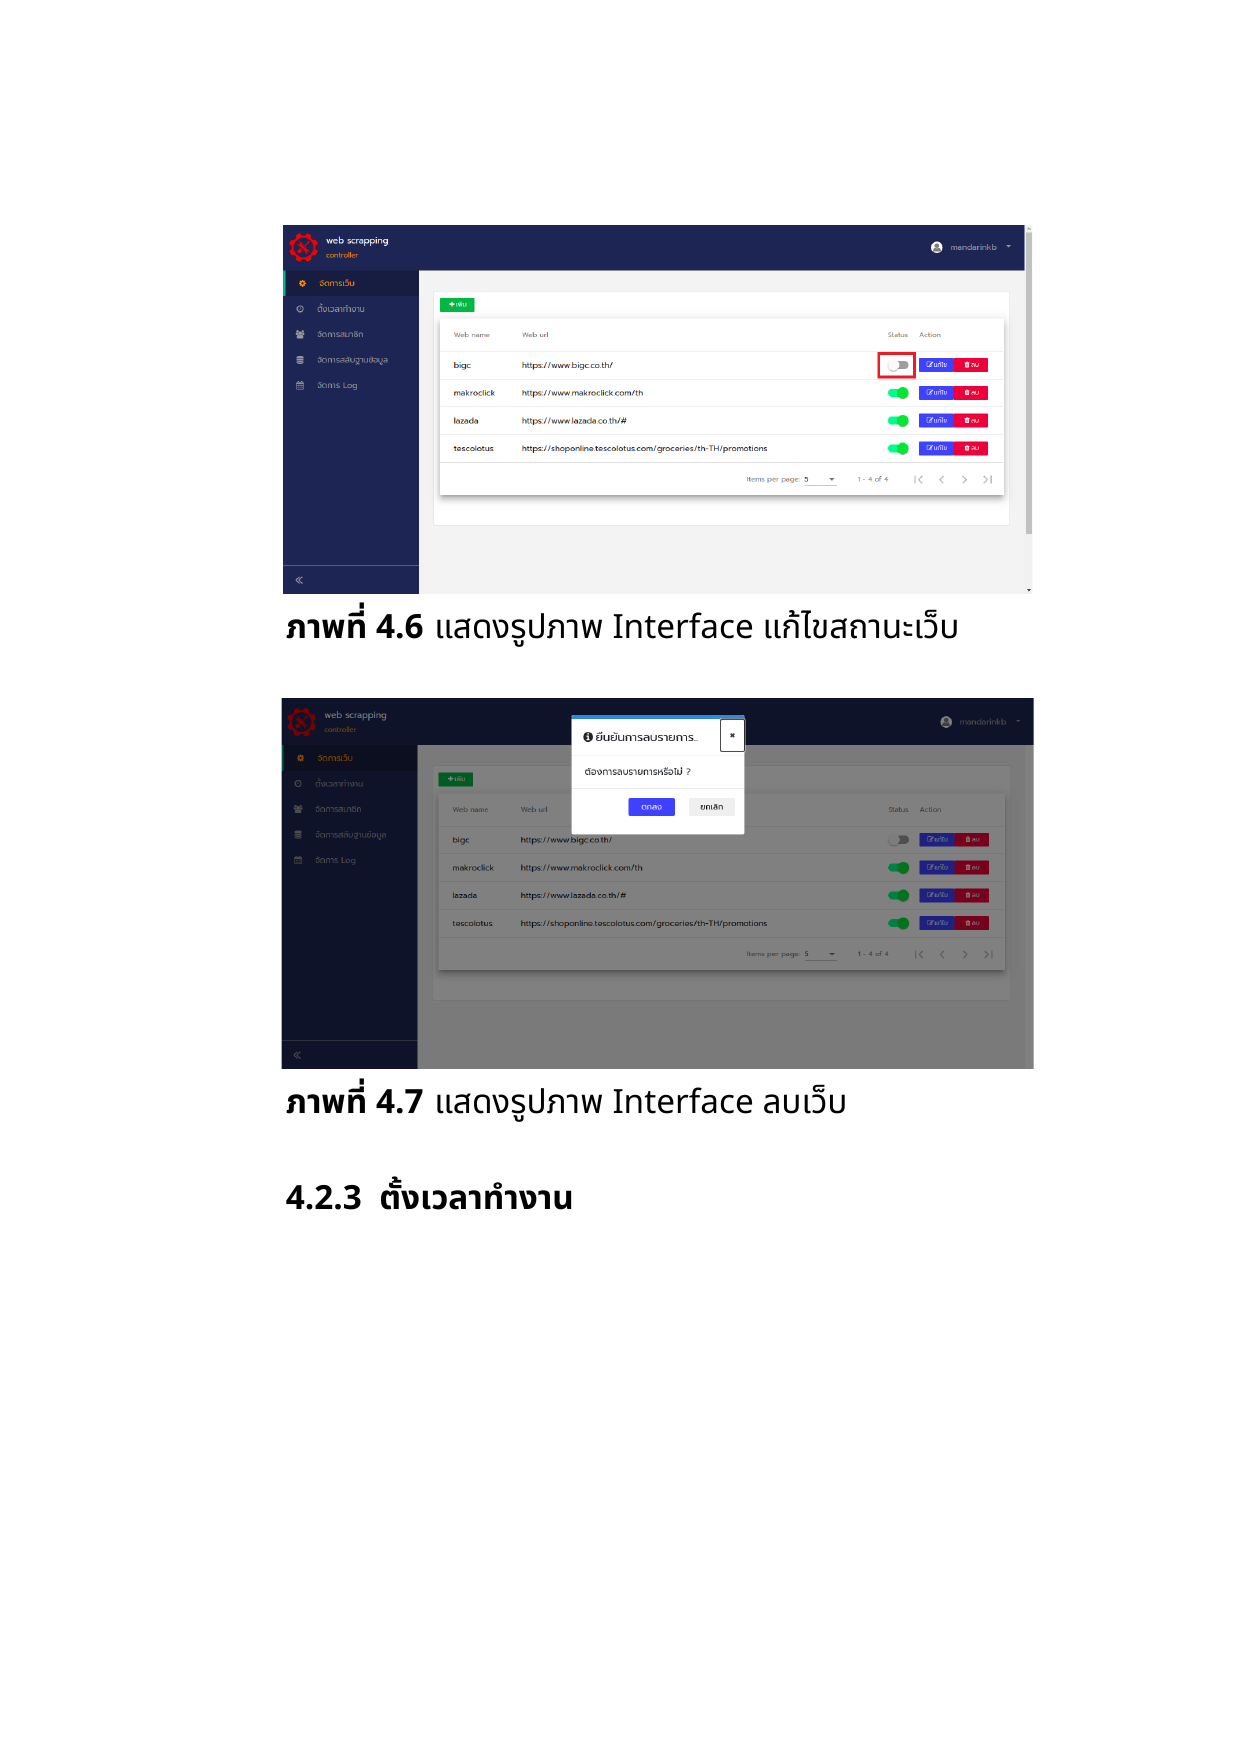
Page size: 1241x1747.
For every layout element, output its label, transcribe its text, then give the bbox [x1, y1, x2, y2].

text ภาพที่ 4.7 แสดงรูปภาพ Interface ลบเว็บ [225, 1069, 1091, 1129]
picture [283, 225, 1033, 594]
picture [281, 698, 1034, 1069]
text ภาพที่ 4.6 แสดงรูปภาพ Interface แก้ไขสถานะเว็บ [225, 594, 1091, 653]
text 4.2.3 ตั้งเวลาทำงาน [225, 1174, 1091, 1225]
